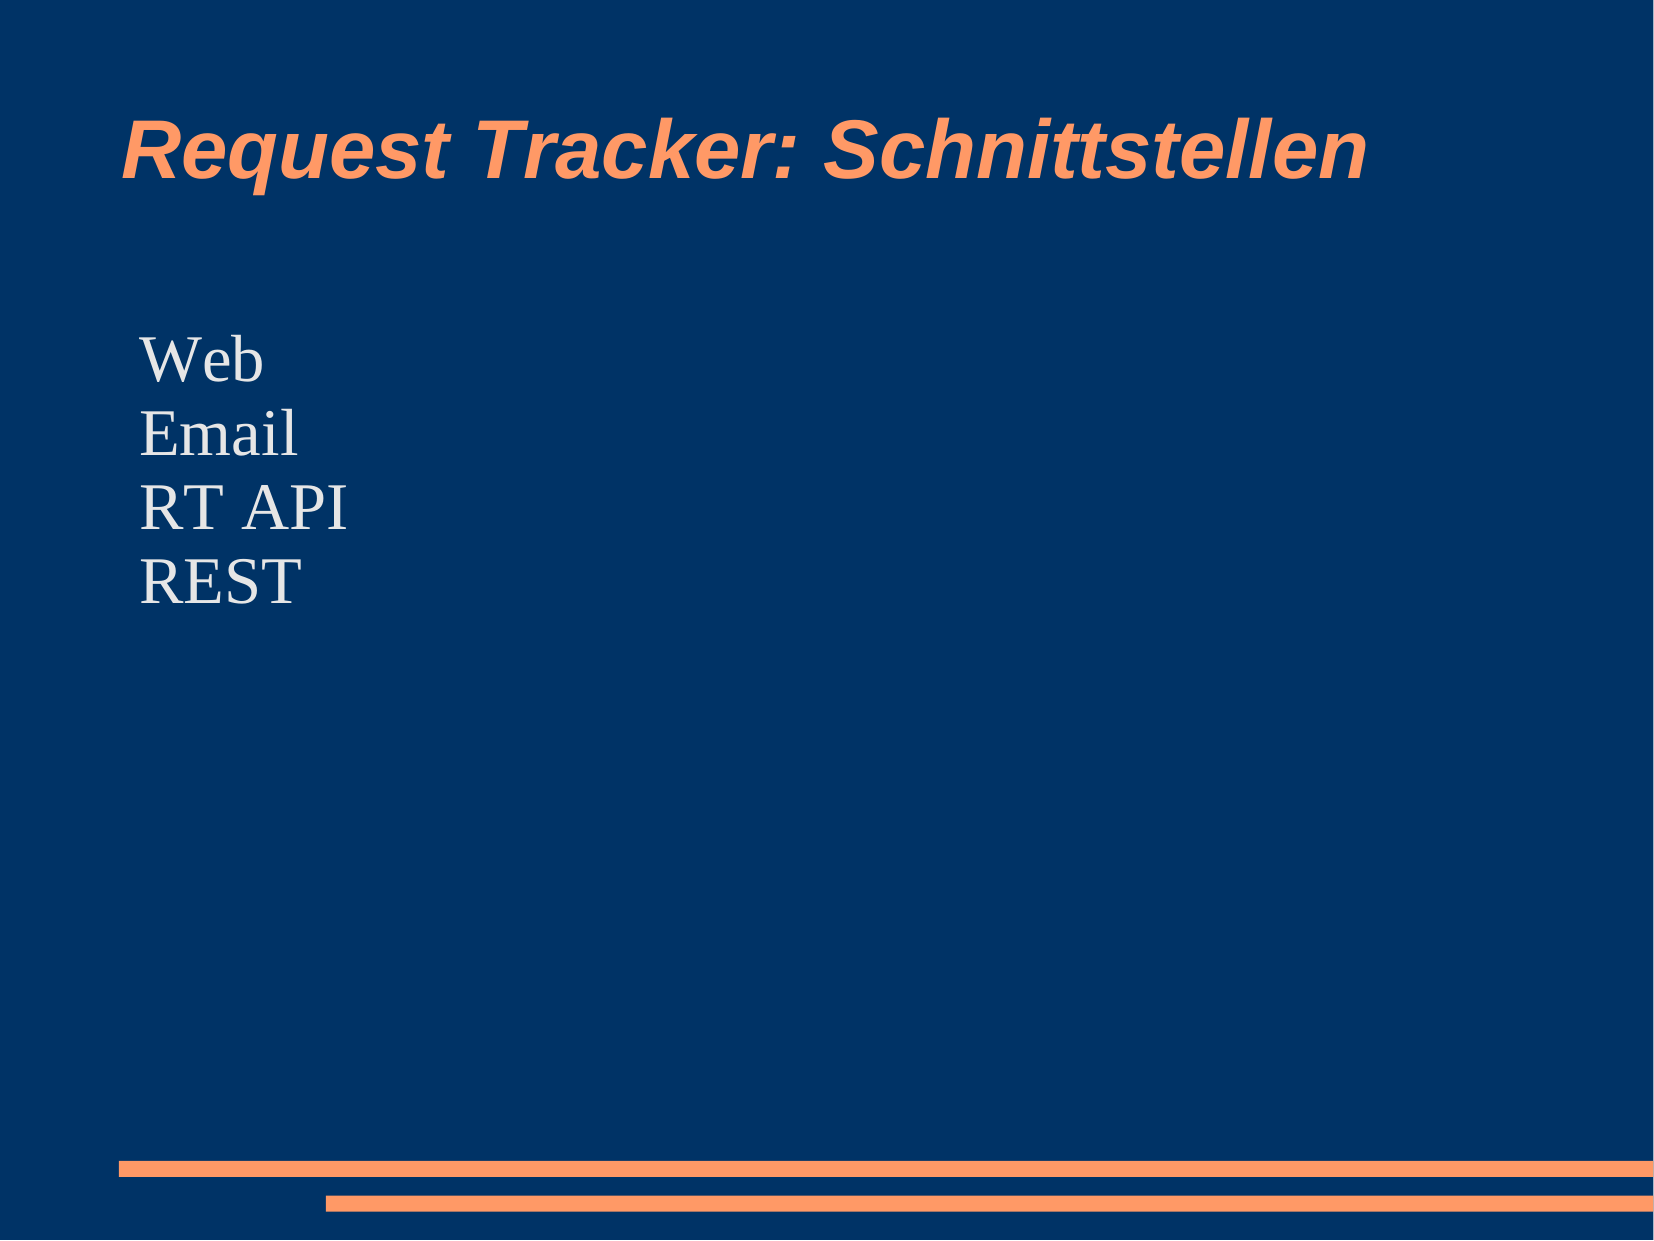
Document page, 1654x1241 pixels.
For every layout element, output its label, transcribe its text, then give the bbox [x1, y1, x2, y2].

title Request Tracker: Schnittstellen [121, 46, 1534, 254]
list Web Email RT API REST [121, 322, 1561, 1133]
